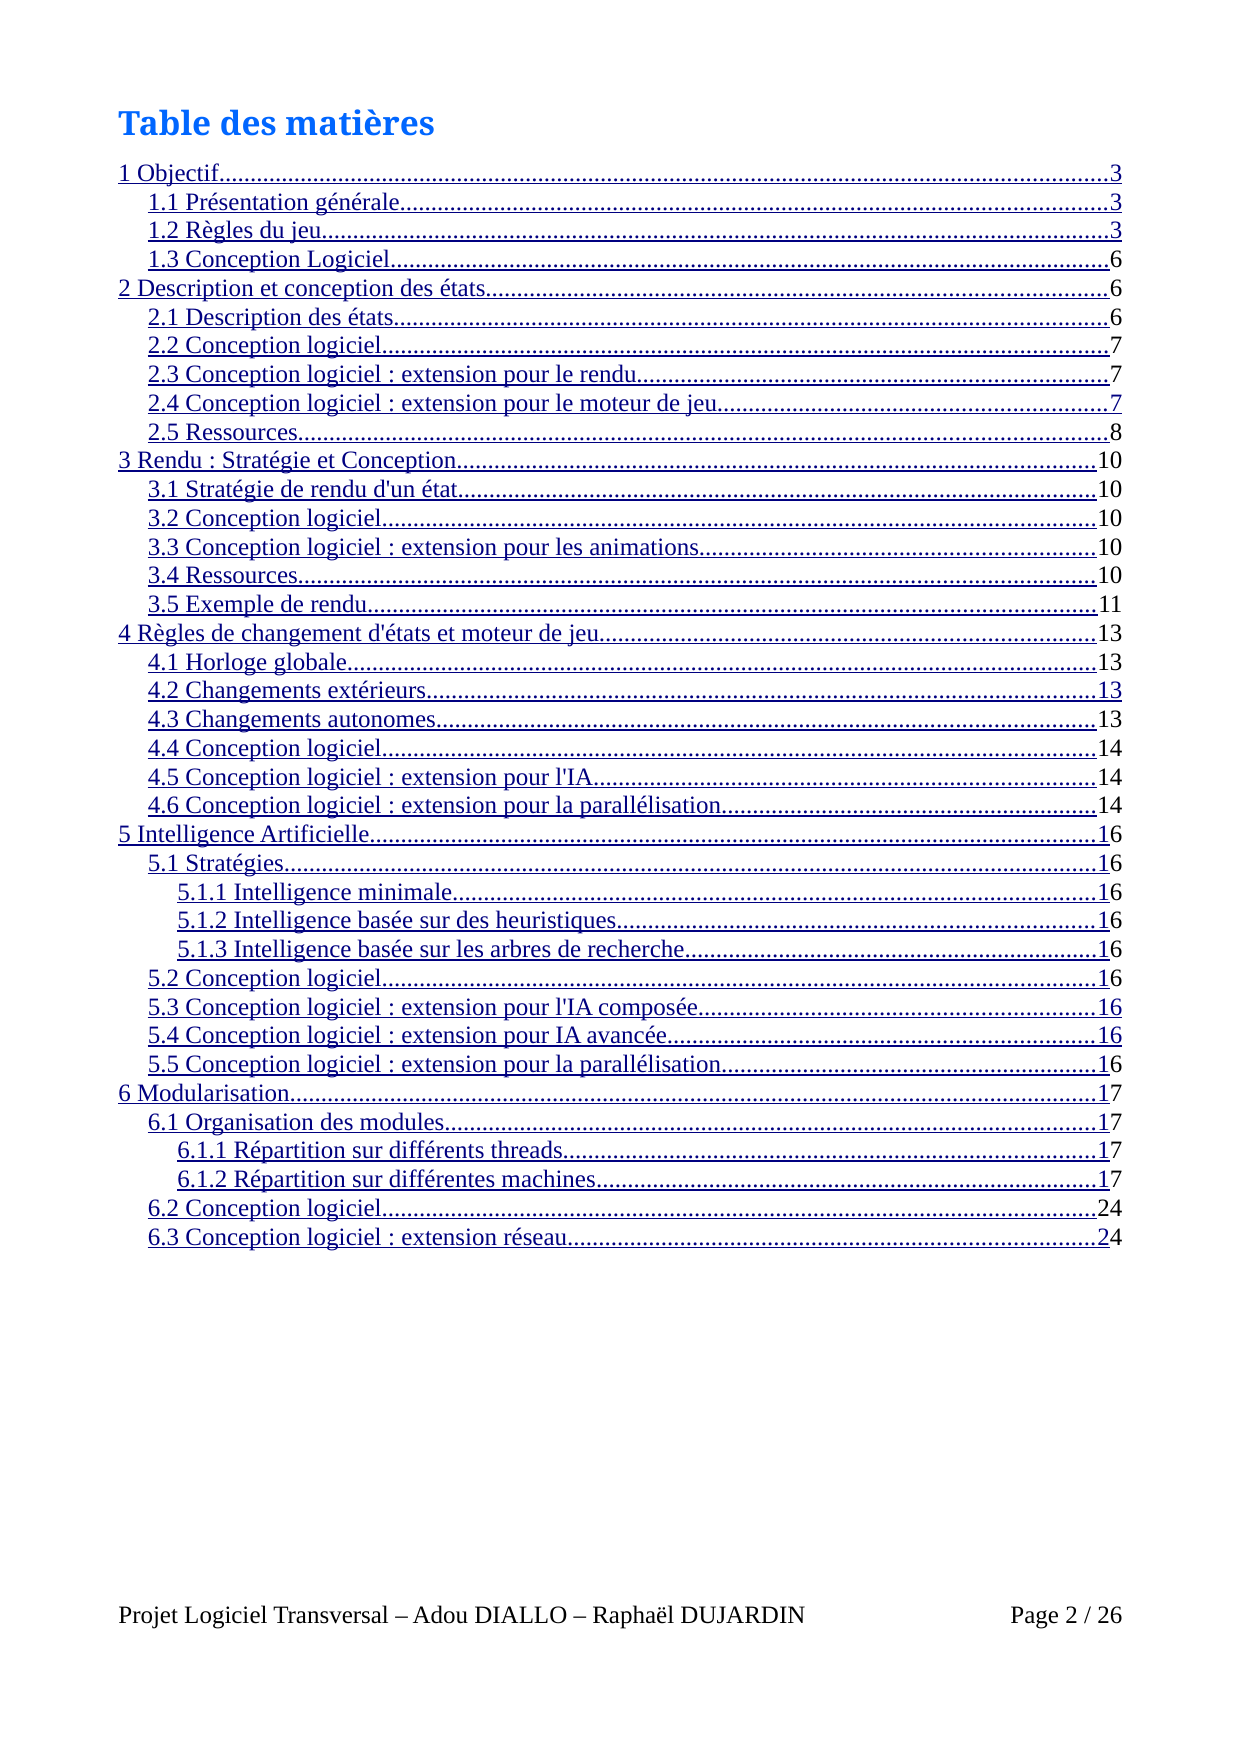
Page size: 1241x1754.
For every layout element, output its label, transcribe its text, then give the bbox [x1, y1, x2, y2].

text 1.1 Présentation générale 3 [148, 187, 1122, 212]
text 2.5 Ressources 8 [148, 417, 1122, 445]
text 1.2 Règles du jeu 3 [148, 215, 1122, 240]
text 3.4 Ressources 10 [148, 560, 1122, 589]
text 6.2 Conception logiciel 24 [148, 1193, 1122, 1222]
text 6.1.1 Répartition sur différents threads 17 [177, 1135, 1122, 1164]
text 2.4 Conception logiciel : extension pour le moteur de jeu 7 [148, 388, 1122, 413]
text 4.1 Horloge globale 13 [148, 647, 1122, 675]
text 2.2 Conception logiciel 7 [148, 330, 1122, 359]
text 3.1 Stratégie de rendu d'un état 10 [148, 474, 1122, 503]
text 4.3 Changements autonomes 13 [148, 704, 1122, 733]
text 1 Objectif 3 [118, 158, 1122, 183]
text 5.2 Conception logiciel 16 [148, 963, 1122, 992]
text 4 Règles de changement d'états et moteur de jeu 13 [118, 618, 1122, 647]
text 6.1.2 Répartition sur différentes machines 17 [177, 1164, 1122, 1193]
text 3.2 Conception logiciel 10 [148, 503, 1122, 532]
text 3.5 Exemple de rendu 11 [148, 589, 1122, 618]
text 3.3 Conception logiciel : extension pour les animations 10 [148, 532, 1122, 560]
text 4.6 Conception logiciel : extension pour la parallélisation 14 [148, 790, 1122, 819]
text 2.3 Conception logiciel : extension pour le rendu 7 [148, 359, 1122, 388]
text 1.3 Conception Logiciel 6 [148, 244, 1122, 273]
text 2.1 Description des états 6 [148, 302, 1122, 330]
text 4.2 Changements extérieurs 13 [148, 675, 1122, 700]
text 5.1 Stratégies 16 [148, 848, 1122, 877]
text 6 Modularisation 17 [118, 1078, 1122, 1107]
text 4.5 Conception logiciel : extension pour l'IA 14 [148, 762, 1122, 790]
text 5.1.3 Intelligence basée sur les arbres de recherche 16 [177, 934, 1122, 963]
text 5 Intelligence Artificielle 16 [118, 819, 1122, 848]
text 2 Description et conception des états 6 [118, 273, 1122, 302]
text 6.3 Conception logiciel : extension réseau 24 [148, 1222, 1122, 1250]
text 5.1.1 Intelligence minimale 16 [177, 877, 1122, 905]
text 5.1.2 Intelligence basée sur des heuristiques 16 [177, 905, 1122, 934]
text 5.3 Conception logiciel : extension pour l'IA composée 16 [148, 992, 1122, 1017]
text 5.4 Conception logiciel : extension pour IA avancée 16 [148, 1020, 1122, 1045]
text 5.5 Conception logiciel : extension pour la parallélisation 16 [148, 1049, 1122, 1078]
subtitle Table des matières [118, 100, 1122, 145]
text 3 Rendu : Stratégie et Conception 10 [118, 445, 1122, 474]
text 6.1 Organisation des modules 17 [148, 1107, 1122, 1135]
text 4.4 Conception logiciel 14 [148, 733, 1122, 762]
